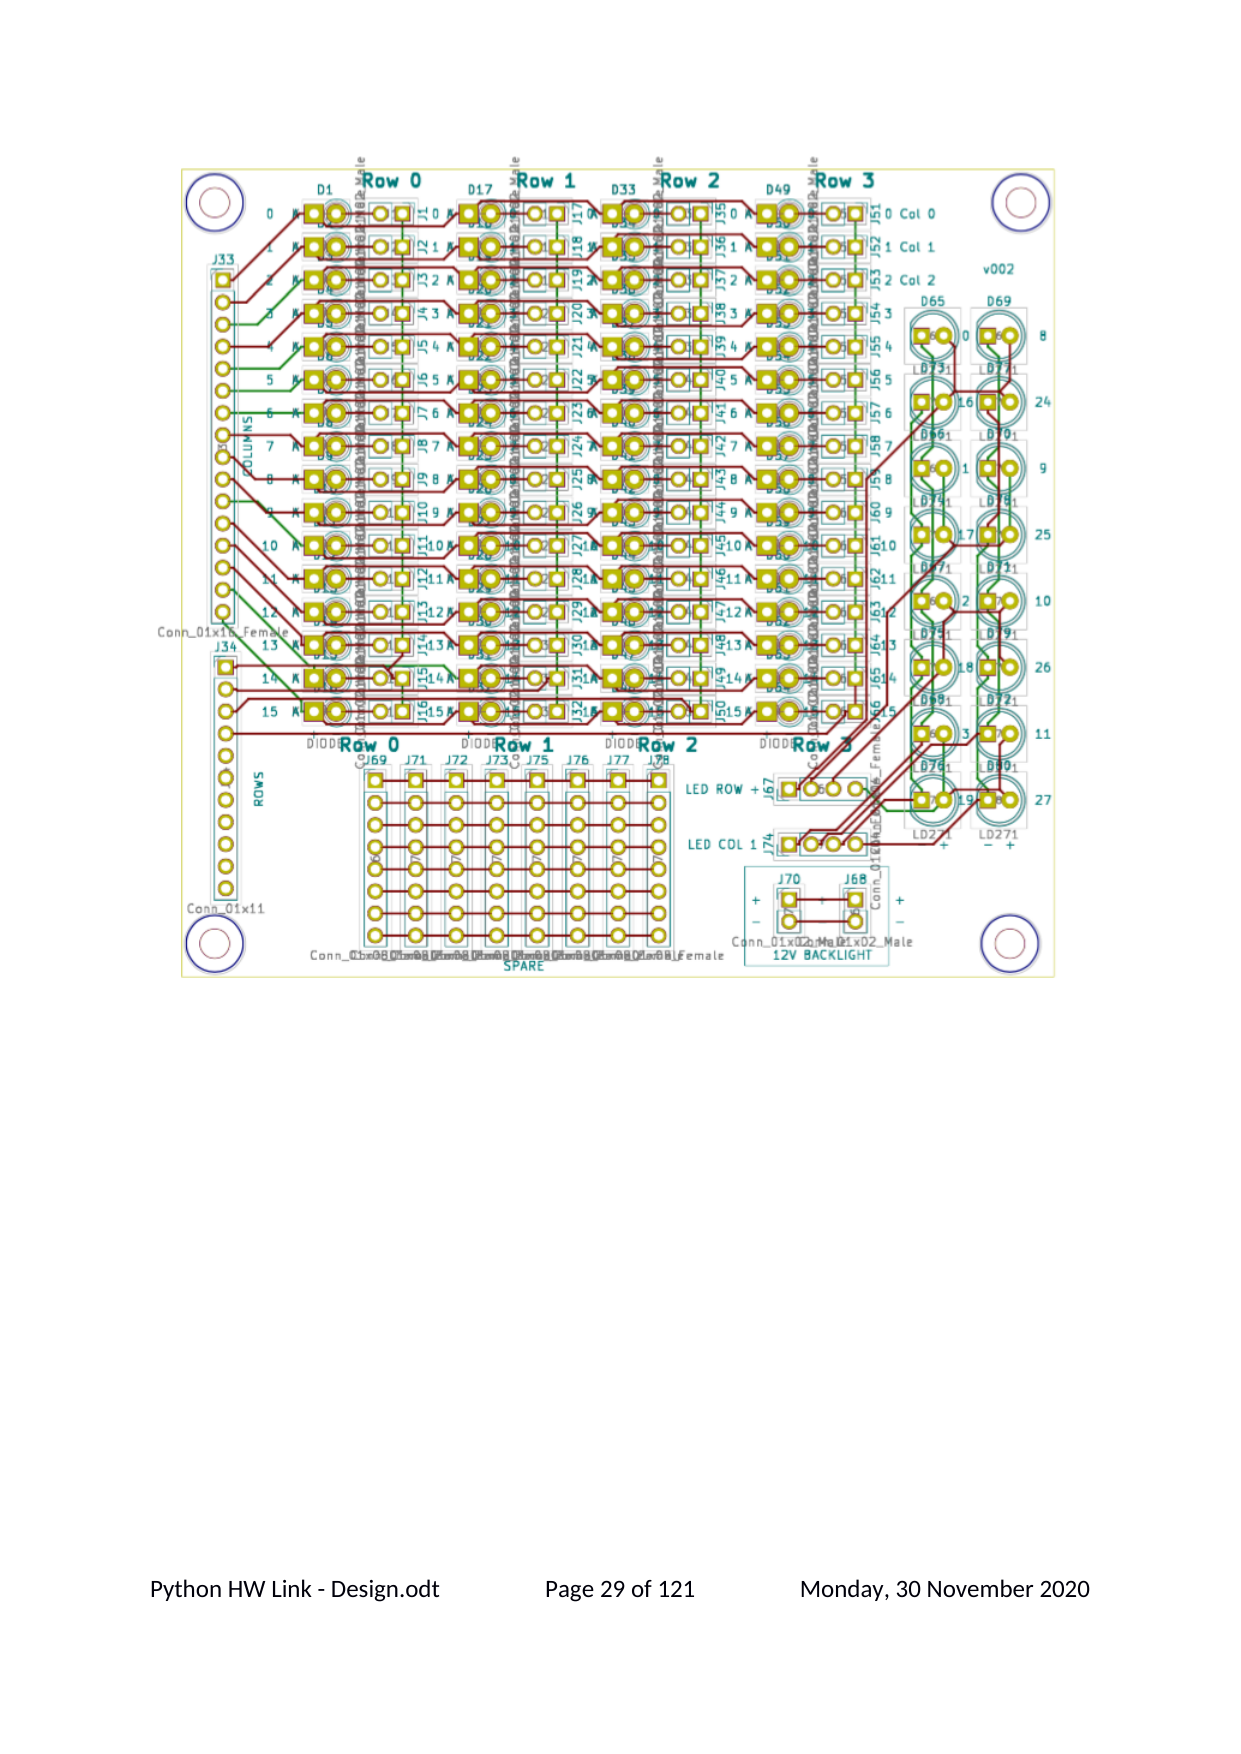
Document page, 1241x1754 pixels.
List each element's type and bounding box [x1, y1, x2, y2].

picture [150, 150, 1091, 1002]
